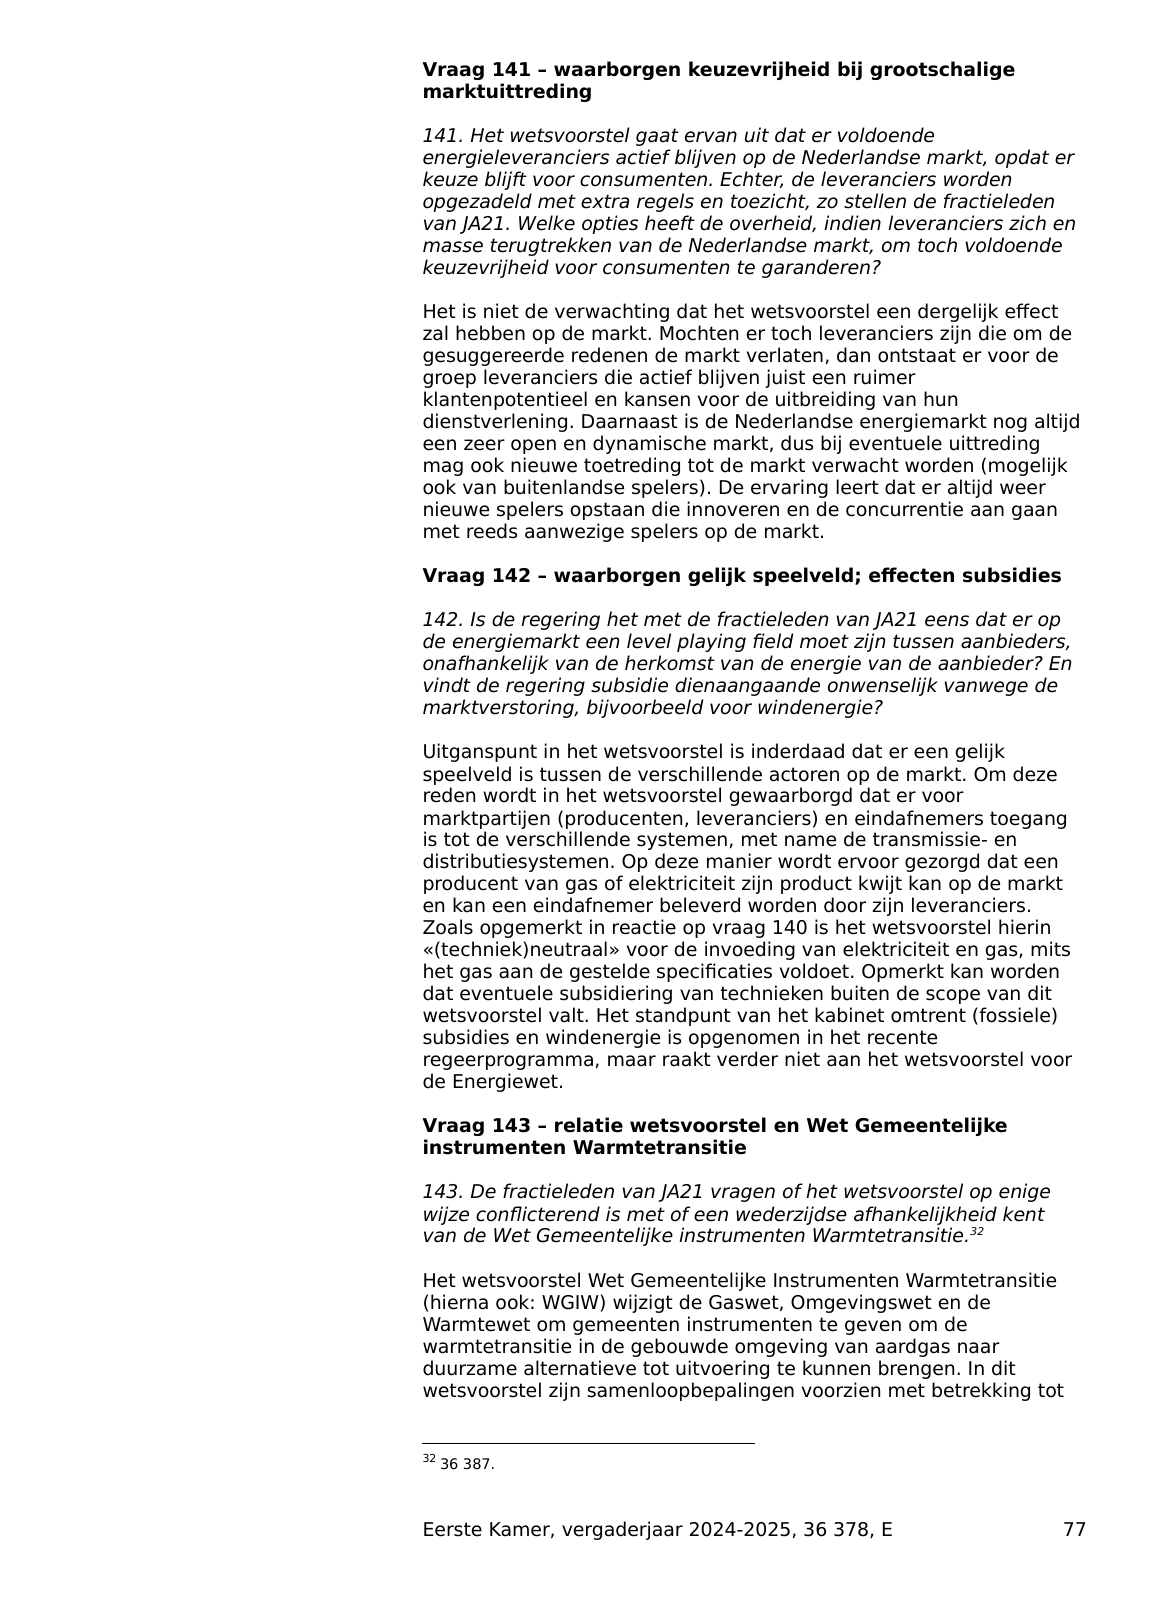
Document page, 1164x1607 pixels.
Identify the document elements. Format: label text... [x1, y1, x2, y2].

subtitle 141. Het wetsvoorstel gaat ervan uit dat er voldoende energieleveranciers actief blijven op de Nederlandse markt, opdat er keuze blijft voor consumenten. Echter, de leveranciers worden opgezadeld met extra regels en toezicht, zo stellen de fractieleden van JA21. Welke opties heeft de overheid, indien leveranciers zich en masse terugtrekken van de Nederlandse markt, om toch voldoende keuzevrijheid voor consumenten te garanderen? [422, 125, 1087, 279]
subtitle 142. Is de regering het met de fractieleden van JA21 eens dat er op de energiemarkt een level playing field moet zijn tussen aanbieders, onafhankelijk van de herkomst van de energie van de aanbieder? En vindt de regering subsidie dienaangaande onwenselijk vanwege de marktverstoring, bijvoorbeeld voor windenergie? [422, 609, 1087, 719]
subtitle Vraag 142 – waarborgen gelijk speelveld; effecten subsidies [422, 565, 1087, 587]
text 36 387. [422, 1452, 1087, 1474]
subtitle 143. De fractieleden van JA21 vragen of het wetsvoorstel op enige wijze conflicterend is met of een wederzijdse afhankelijkheid kent van de Wet Gemeentelijke instrumenten Warmtetransitie. [422, 1181, 1087, 1247]
text Uitganspunt in het wetsvoorstel is inderdaad dat er een gelijk speelveld is tussen de verschillende actoren op de markt. Om deze reden wordt in het wetsvoorstel gewaarborgd dat er voor marktpartijen (producenten, leveranciers) en eindafnemers toegang is tot de verschillende systemen, met name de transmissie- en distributiesystemen. Op deze manier wordt ervoor gezorgd dat een producent van gas of elektriciteit zijn product kwijt kan op de markt en kan een eindafnemer beleverd worden door zijn leveranciers. Zoals opgemerkt in reactie op vraag 140 is het wetsvoorstel hierin «(techniek)neutraal» voor de invoeding van elektriciteit en gas, mits het gas aan de gestelde specificaties voldoet. Opmerkt kan worden dat eventuele subsidiering van technieken buiten de scope van dit wetsvoorstel valt. Het standpunt van het kabinet omtrent (fossiele) subsidies en windenergie is opgenomen in het recente regeerprogramma, maar raakt verder niet aan het wetsvoorstel voor de Energiewet. [422, 741, 1087, 1093]
text Het wetsvoorstel Wet Gemeentelijke Instrumenten Warmtetransitie (hierna ook: WGIW) wijzigt de Gaswet, Omgevingswet en de Warmtewet om gemeenten instrumenten te geven om de warmtetransitie in de gebouwde omgeving van aardgas naar duurzame alternatieve tot uitvoering te kunnen brengen. In dit wetsvoorstel zijn samenloopbepalingen voorzien met betrekking tot [422, 1269, 1087, 1401]
subtitle Vraag 143 – relatie wetsvoorstel en Wet Gemeentelijke instrumenten Warmtetransitie [422, 1115, 1087, 1159]
text Het is niet de verwachting dat het wetsvoorstel een dergelijk effect zal hebben op de markt. Mochten er toch leveranciers zijn die om de gesuggereerde redenen de markt verlaten, dan ontstaat er voor de groep leveranciers die actief blijven juist een ruimer klantenpotentieel en kansen voor de uitbreiding van hun dienstverlening. Daarnaast is de Nederlandse energiemarkt nog altijd een zeer open en dynamische markt, dus bij eventuele uittreding mag ook nieuwe toetreding tot de markt verwacht worden (mogelijk ook van buitenlandse spelers). De ervaring leert dat er altijd weer nieuwe spelers opstaan die innoveren en de concurrentie aan gaan met reeds aanwezige spelers op de markt. [422, 301, 1087, 543]
subtitle Vraag 141 – waarborgen keuzevrijheid bij grootschalige marktuittreding [422, 59, 1087, 103]
